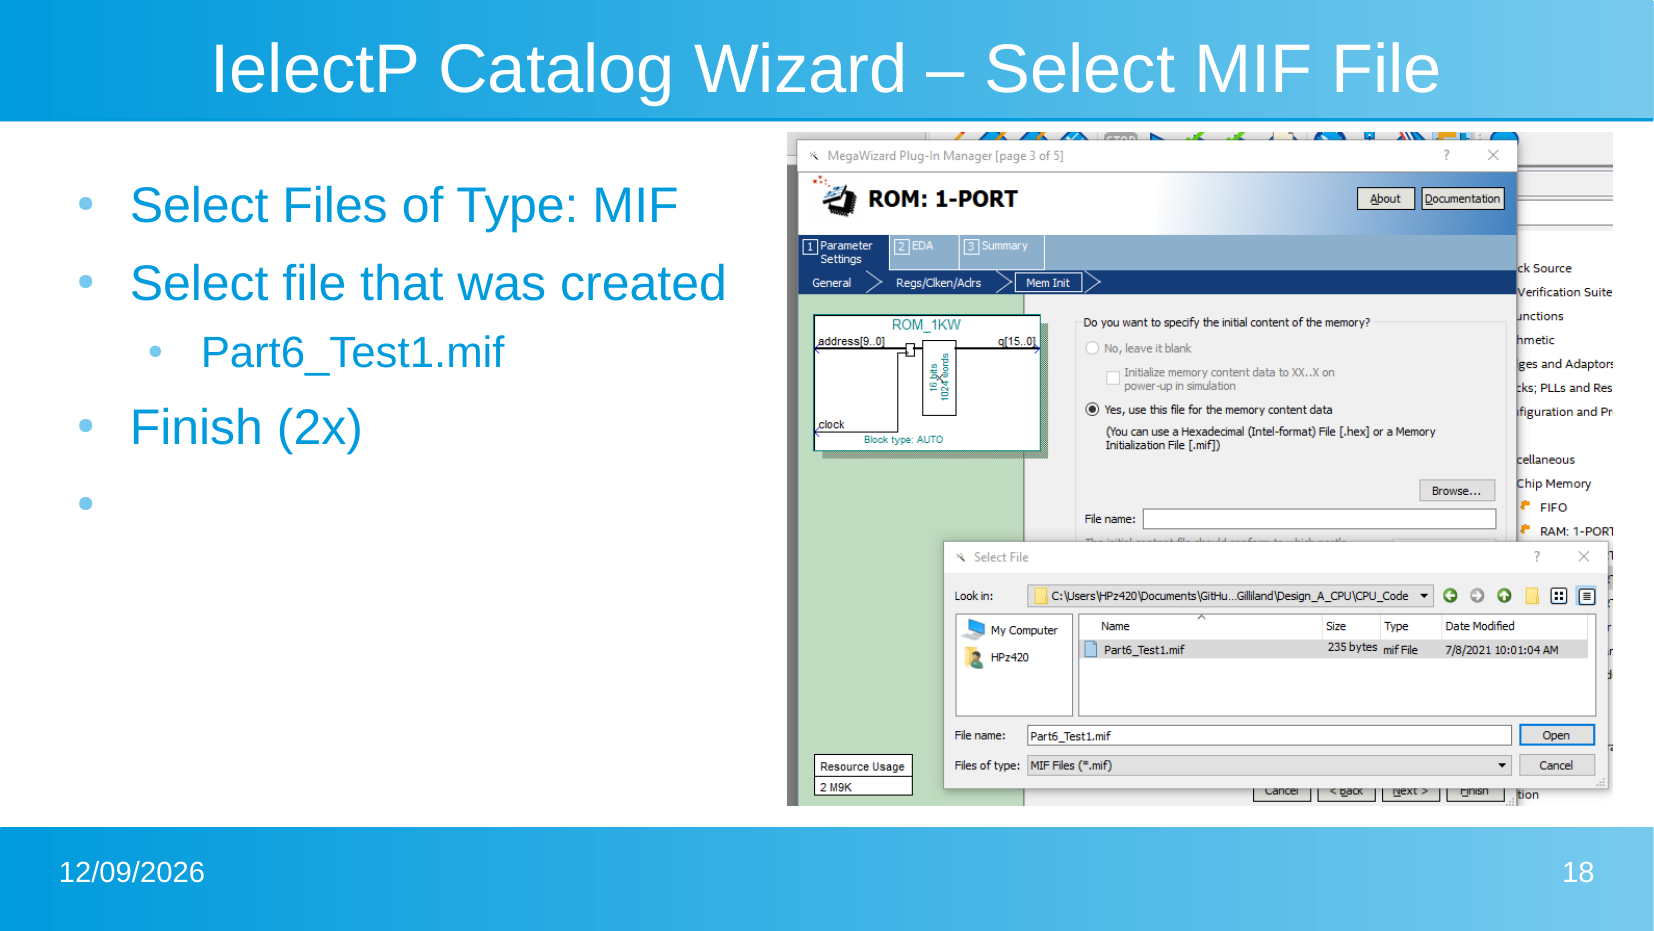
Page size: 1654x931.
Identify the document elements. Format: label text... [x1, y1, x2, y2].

picture [787, 132, 1613, 806]
title IelectP Catalog Wizard – Select MIF File [59, 29, 1595, 108]
list Select Files of Type: MIF Select file that was created Part6_Test1.mif Finish (2x) [59, 177, 751, 768]
